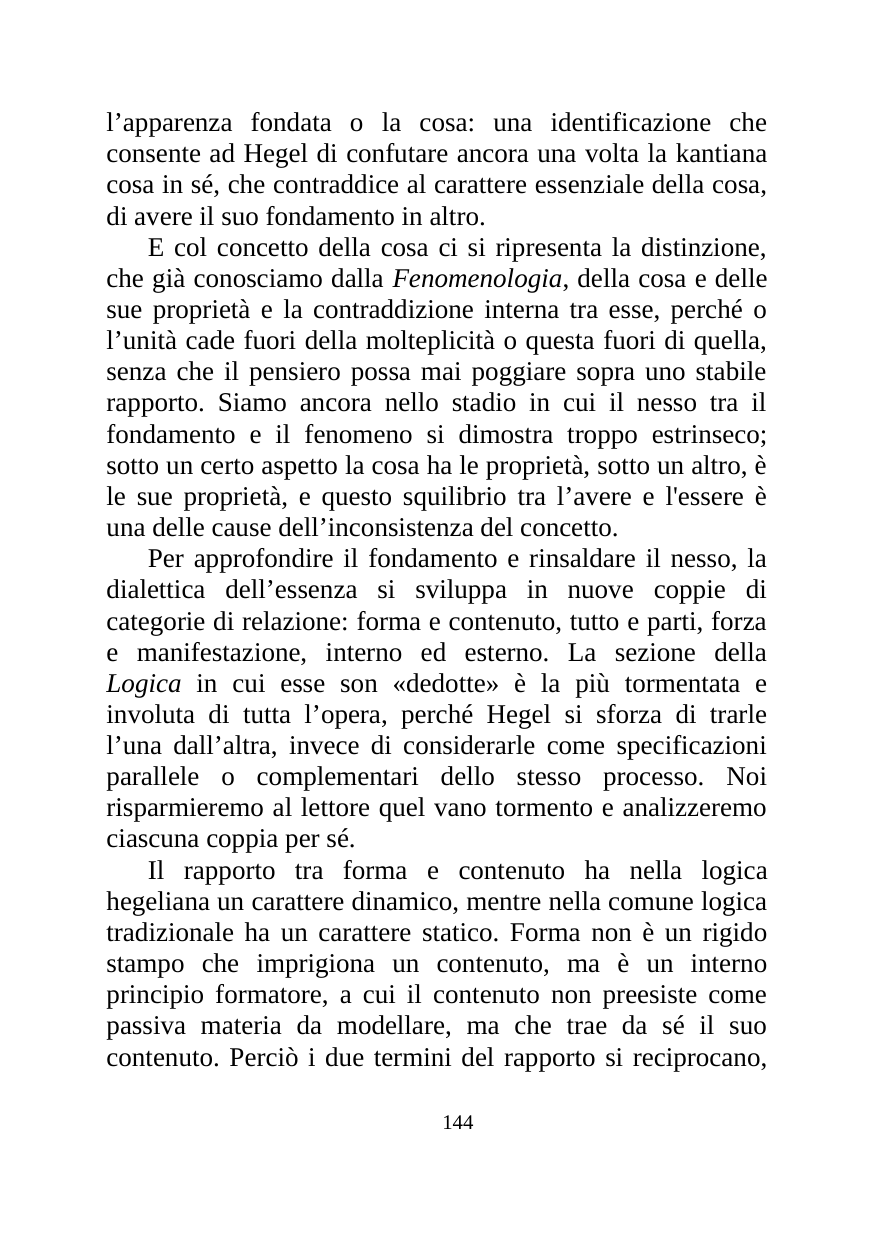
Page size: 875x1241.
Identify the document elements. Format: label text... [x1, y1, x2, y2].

text l’apparenza fondata o la cosa: una identificazione che consente ad Hegel di confutare ancora una volta la kantiana cosa in sé, che contraddice al carattere essenziale della cosa, di avere il suo fondamento in altro. [106, 106, 768, 231]
text E col concetto della cosa ci si ripresenta la distinzione, che già conosciamo dalla Fenomenologia, della cosa e delle sue proprietà e la contraddizione interna tra esse, perché o l’unità cade fuori della molteplicità o questa fuori di quella, senza che il pensiero possa mai poggiare sopra uno stabile rapporto. Siamo ancora nello stadio in cui il nesso tra il fondamento e il fenomeno si dimostra troppo estrinseco; sotto un certo aspetto la cosa ha le proprietà, sotto un altro, è le sue proprietà, e questo squilibrio tra l’avere e l'essere è una delle cause dell’inconsistenza del concetto. [106, 231, 768, 542]
text Per approfondire il fondamento e rinsaldare il nesso, la dialettica dell’essenza si sviluppa in nuove coppie di categorie di relazione: forma e contenuto, tutto e parti, forza e manifestazione, interno ed esterno. La sezione della Logica in cui esse son «dedotte» è la più tormentata e involuta di tutta l’opera, perché Hegel si sforza di trarle l’una dall’altra, invece di considerarle come specificazioni parallele o complementari dello stesso processo. Noi risparmieremo al lettore quel vano tormento e analizzeremo ciascuna coppia per sé. [106, 542, 768, 854]
text Il rapporto tra forma e contenuto ha nella logica hegeliana un carattere dinamico, mentre nella comune logica tradizionale ha un carattere statico. Forma non è un rigido stampo che imprigiona un contenuto, ma è un interno principio formatore, a cui il contenuto non preesiste come passiva materia da modellare, ma che trae da sé il suo contenuto. Perciò i due termini del rapporto si reciprocano, [106, 854, 768, 1072]
